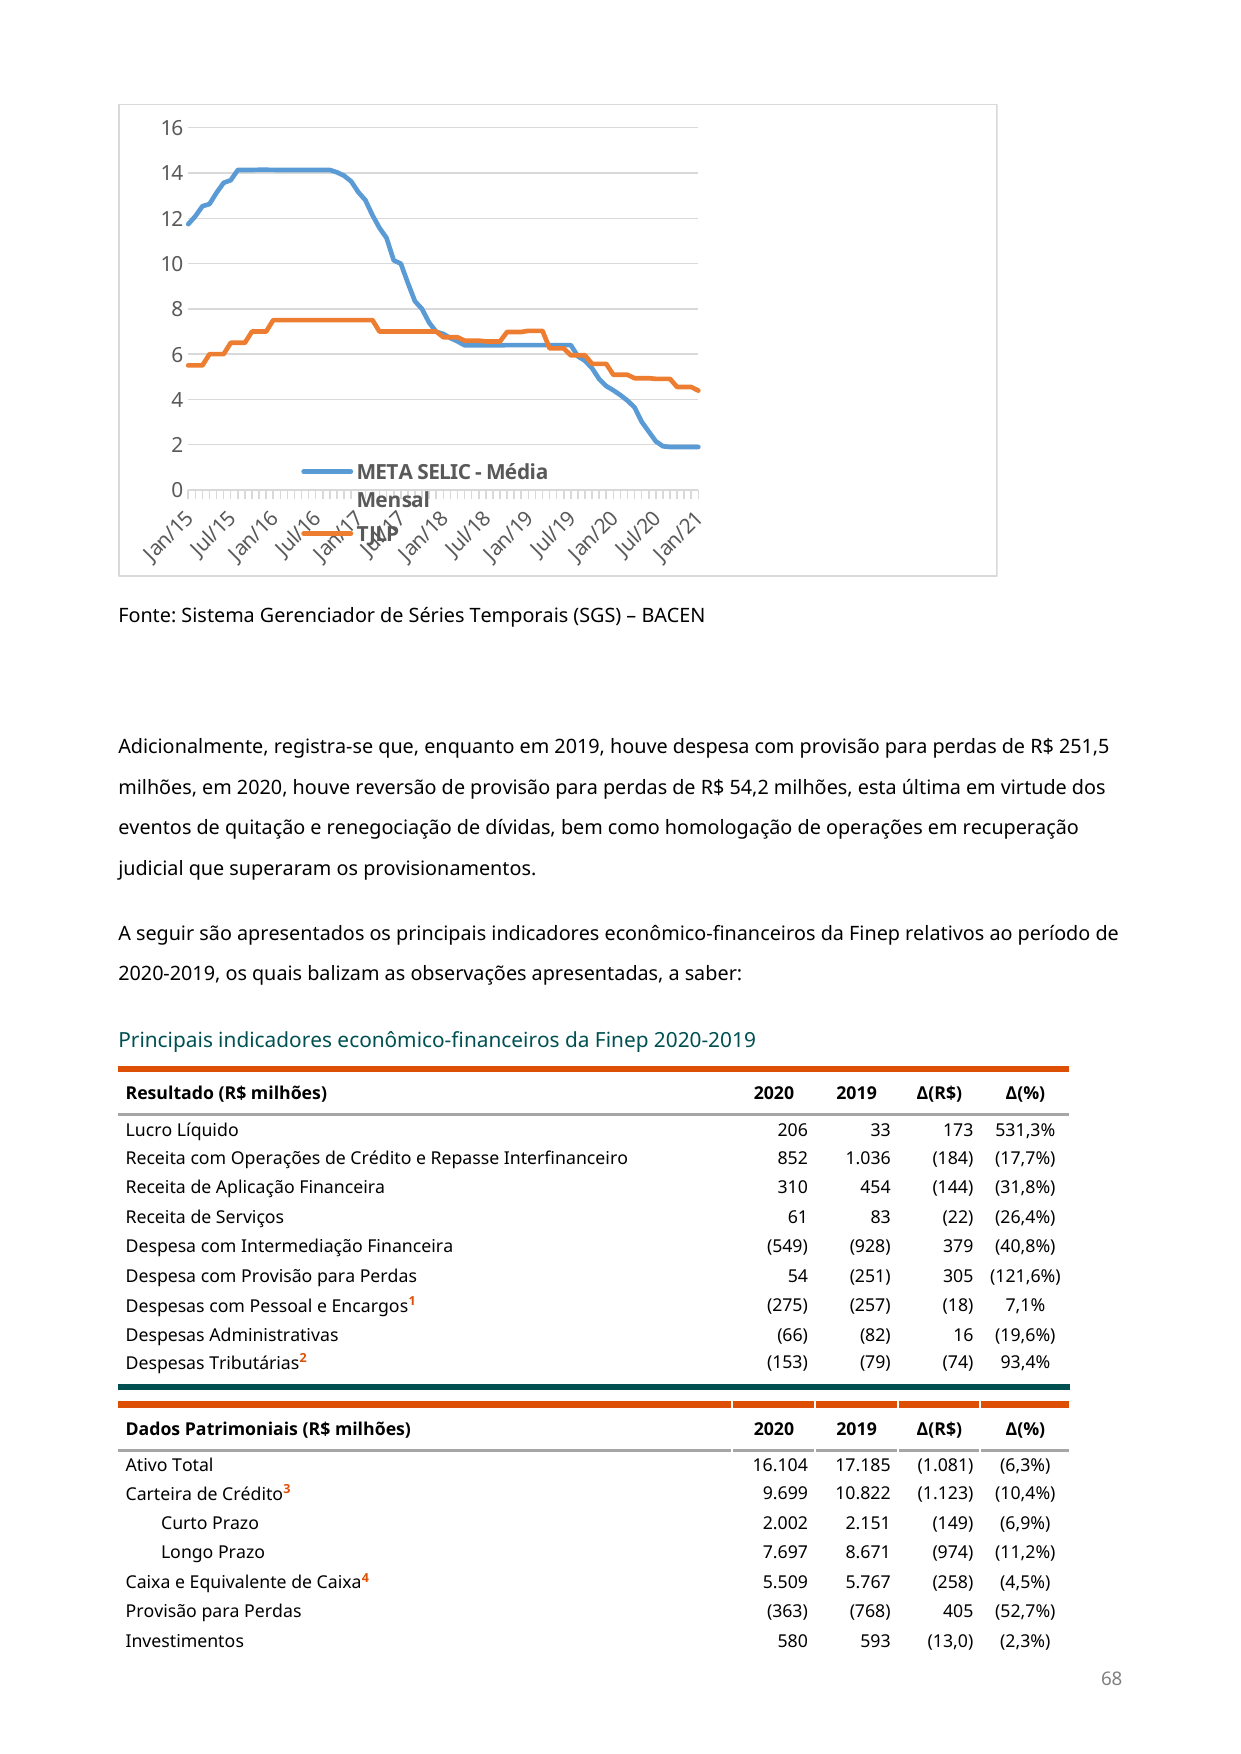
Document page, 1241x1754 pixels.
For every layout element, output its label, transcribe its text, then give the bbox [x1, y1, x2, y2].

table_cell (251) [815, 1261, 898, 1290]
table_cell 405 [898, 1596, 980, 1626]
table_cell (184) [898, 1143, 980, 1172]
table_cell 17.185 [815, 1452, 898, 1478]
table_cell (257) [815, 1290, 898, 1320]
table_header Resultado (R$ milhões) [118, 1072, 732, 1113]
table_cell (40,8%) [980, 1231, 1070, 1261]
table_cell (13,0) [898, 1626, 980, 1655]
text A seguir são apresentados os principais indicadores econômico-financeiros da Finep relativos ao período de 2020-2019, os quais balizam as observações apresentadas, a saber: [118, 919, 1122, 987]
table_cell Despesas com Pessoal e Encargos1 [118, 1290, 732, 1320]
table_cell 83 [815, 1202, 898, 1231]
table_cell (19,6%) [980, 1320, 1070, 1349]
table_cell [898, 1390, 980, 1401]
table_cell (11,2%) [980, 1537, 1070, 1567]
table_cell Receita de Serviços [118, 1202, 732, 1231]
table_cell Despesa com Provisão para Perdas [118, 1261, 732, 1290]
table_cell 454 [815, 1172, 898, 1202]
table_cell Despesas Administrativas [118, 1320, 732, 1349]
table_cell Receita com Operações de Crédito e Repasse Interfinanceiro [118, 1143, 732, 1172]
table_header 2020 [732, 1072, 815, 1113]
table_cell 305 [898, 1261, 980, 1290]
table_cell 2.151 [815, 1508, 898, 1537]
table_cell 16 [898, 1320, 980, 1349]
table_cell 33 [815, 1116, 898, 1143]
table_cell Receita de Aplicação Financeira [118, 1172, 732, 1202]
table_cell Ativo Total [118, 1452, 732, 1478]
table_cell (79) [815, 1349, 898, 1384]
table_cell (928) [815, 1231, 898, 1261]
table_cell (31,8%) [980, 1172, 1070, 1202]
table_cell [815, 1390, 898, 1401]
table_cell 379 [898, 1231, 980, 1261]
table_cell 593 [815, 1626, 898, 1655]
text Fonte: Sistema Gerenciador de Séries Temporais (SGS) – BACEN [118, 602, 1122, 629]
table_cell Δ(R$) [899, 1408, 979, 1449]
text Adicionalmente, registra-se que, enquanto em 2019, houve despesa com provisão para perdas de R$ 251,5 milhões, em 2020, houve reversão de provisão para perdas de R$ 54,2 milhões, esta última em virtude dos eventos de quitação e renegociação de dívidas, bem como homologação de operações em recuperação judicial que superaram os provisionamentos. [118, 733, 1122, 881]
table_cell (1.123) [898, 1478, 980, 1508]
table_cell Provisão para Perdas [118, 1596, 732, 1626]
table_cell 5.767 [815, 1567, 898, 1596]
table_cell Lucro Líquido [118, 1116, 732, 1143]
table_cell 580 [732, 1626, 815, 1655]
table_cell (82) [815, 1320, 898, 1349]
table_cell Dados Patrimoniais (R$ milhões) [118, 1408, 731, 1449]
table_cell 2020 [733, 1408, 814, 1449]
table_cell 7,1% [980, 1290, 1070, 1320]
table_cell (10,4%) [980, 1478, 1070, 1508]
table_cell (52,7%) [980, 1596, 1070, 1626]
table_cell 8.671 [815, 1537, 898, 1567]
table_header 2019 [815, 1072, 898, 1113]
table_cell 310 [732, 1172, 815, 1202]
table_header Δ(R$) [898, 1072, 980, 1113]
table_cell 1.036 [815, 1143, 898, 1172]
table_cell (153) [732, 1349, 815, 1384]
table_cell Despesas Tributárias2 [118, 1349, 732, 1384]
table_cell (121,6%) [980, 1261, 1070, 1290]
table_cell (17,7%) [980, 1143, 1070, 1172]
table_cell (4,5%) [980, 1567, 1070, 1596]
table_cell (363) [732, 1596, 815, 1626]
table_cell (144) [898, 1172, 980, 1202]
table_cell 2.002 [732, 1508, 815, 1537]
table_cell (26,4%) [980, 1202, 1070, 1231]
table_cell 54 [732, 1261, 815, 1290]
table_cell (275) [732, 1290, 815, 1320]
table_cell 2019 [816, 1408, 897, 1449]
table_cell Carteira de Crédito3 [118, 1478, 732, 1508]
table_cell (549) [732, 1231, 815, 1261]
table_cell (768) [815, 1596, 898, 1626]
table_cell (1.081) [898, 1452, 980, 1478]
table_cell (974) [898, 1537, 980, 1567]
table_cell (18) [898, 1290, 980, 1320]
table_cell (22) [898, 1202, 980, 1231]
table_cell (66) [732, 1320, 815, 1349]
table_cell 531,3% [980, 1116, 1070, 1143]
table_cell Caixa e Equivalente de Caixa4 [118, 1567, 732, 1596]
table_cell (258) [898, 1567, 980, 1596]
table_cell [118, 1390, 732, 1401]
table_cell 61 [732, 1202, 815, 1231]
table_cell Investimentos [118, 1626, 732, 1655]
table_cell 10.822 [815, 1478, 898, 1508]
table_cell [980, 1390, 1070, 1401]
table_cell (149) [898, 1508, 980, 1537]
table_cell 852 [732, 1143, 815, 1172]
table_cell 16.104 [732, 1452, 815, 1478]
table_cell 5.509 [732, 1567, 815, 1596]
table_cell 206 [732, 1116, 815, 1143]
table_header Δ(%) [980, 1072, 1069, 1113]
text Principais indicadores econômico-financeiros da Finep 2020-2019 [118, 1025, 1122, 1053]
table_cell Longo Prazo [118, 1537, 732, 1567]
table_cell (2,3%) [980, 1626, 1070, 1655]
table_cell 173 [898, 1116, 980, 1143]
table_cell (74) [898, 1349, 980, 1384]
table_cell (6,3%) [980, 1452, 1070, 1478]
table_cell [732, 1390, 815, 1401]
table_cell 93,4% [980, 1349, 1070, 1384]
table_cell 7.697 [732, 1537, 815, 1567]
table_cell 9.699 [732, 1478, 815, 1508]
table_cell Despesa com Intermediação Financeira [118, 1231, 732, 1261]
table_cell Curto Prazo [118, 1508, 732, 1537]
table_cell Δ(%) [981, 1408, 1069, 1449]
table_cell (6,9%) [980, 1508, 1070, 1537]
